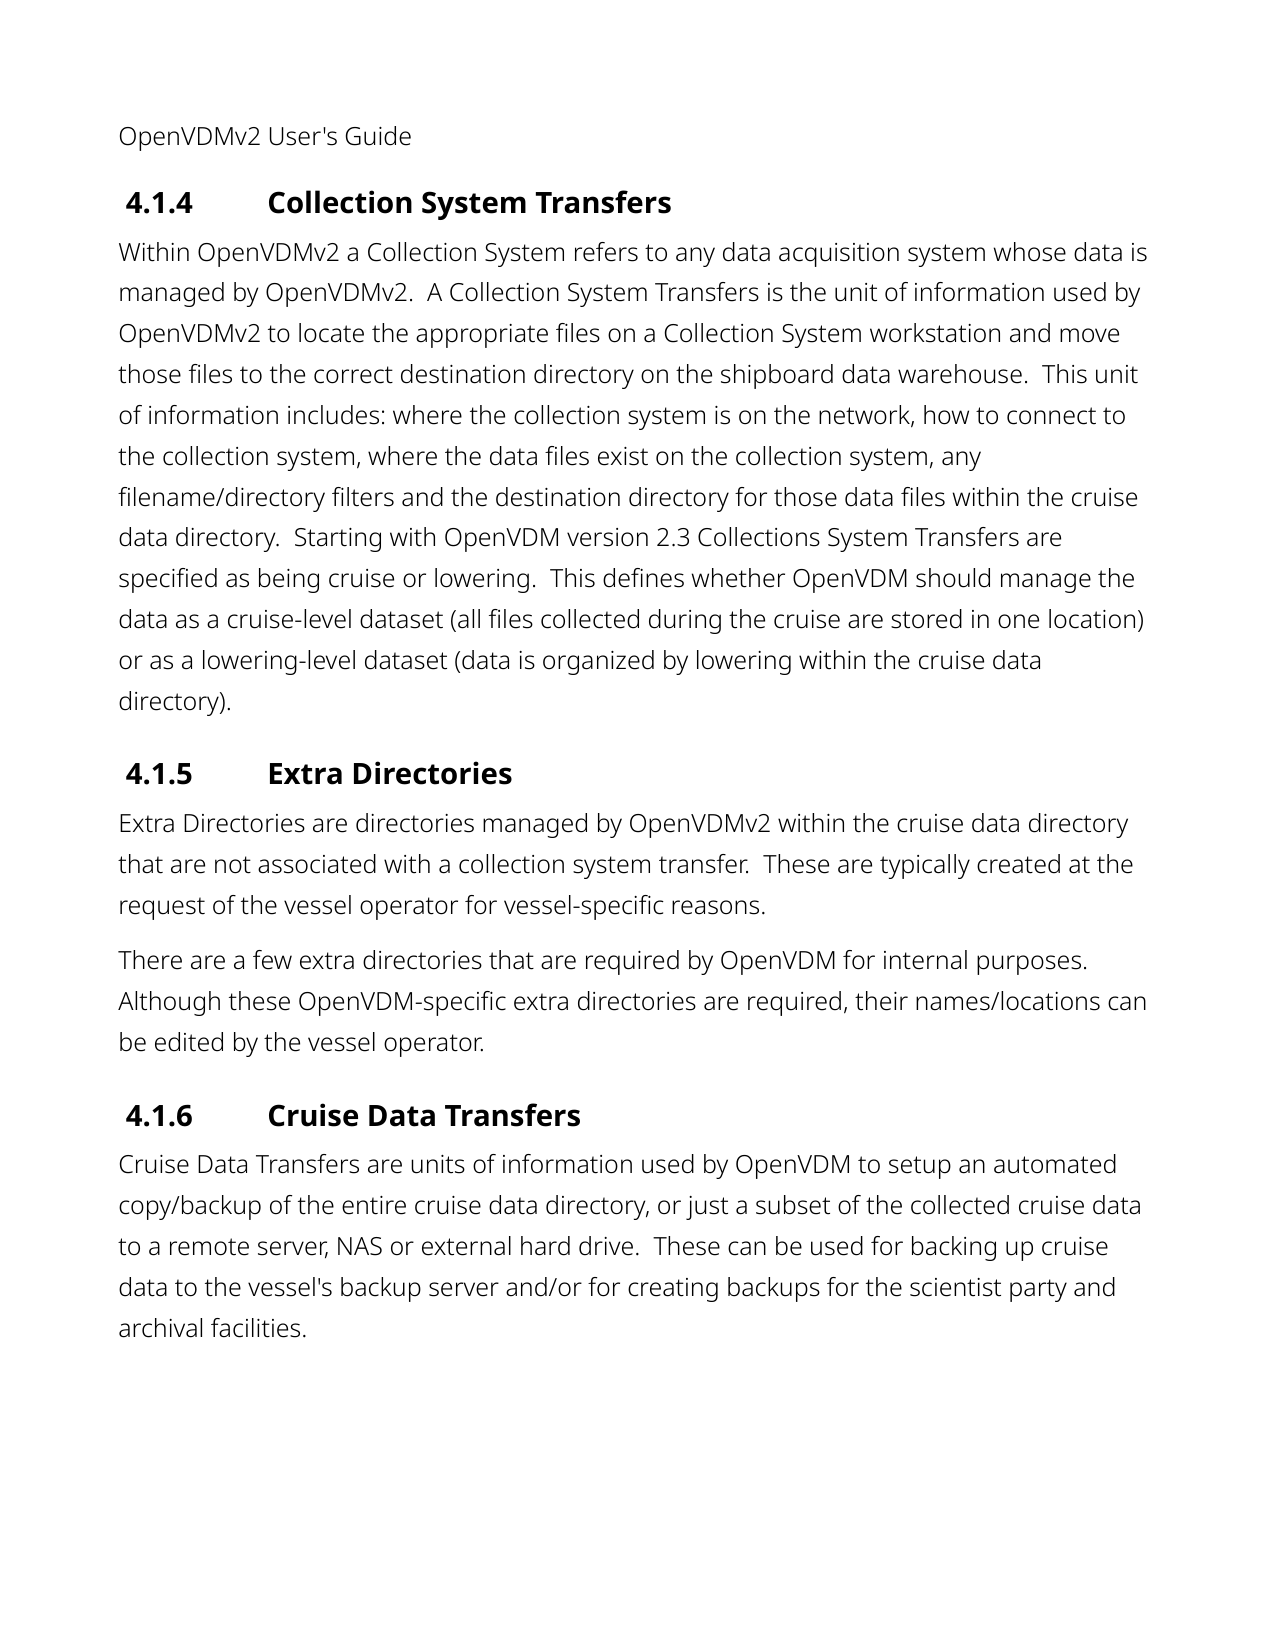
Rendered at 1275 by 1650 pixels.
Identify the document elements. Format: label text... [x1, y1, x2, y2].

text Cruise Data Transfers are units of information used by OpenVDM to setup an automated copy/backup of the entire cruise data directory, or just a subset of the collected cruise data to a remote server, NAS or external hard drive. These can be used for backing up cruise data to the vessel's backup server and/or for creating backups for the scientist party and archival facilities. [118, 1147, 1157, 1344]
subtitle Cruise Data Transfers [118, 1094, 1157, 1134]
subtitle Collection System Transfers [118, 182, 1157, 222]
subtitle Extra Directories [118, 753, 1157, 793]
text Within OpenVDMv2 a Collection System refers to any data acquisition system whose data is managed by OpenVDMv2. A Collection System Transfers is the unit of information used by OpenVDMv2 to locate the appropriate files on a Collection System workstation and move those files to the correct destination directory on the shipboard data warehouse. This unit of information includes: where the collection system is on the network, how to connect to the collection system, where the data files exist on the collection system, any filename/directory filters and the destination directory for those data files within the cruise data directory. Starting with OpenVDM version 2.3 Collections System Transfers are specified as being cruise or lowering. This defines whether OpenVDM should manage the data as a cruise-level dataset (all files collected during the cruise are stored in one location) or as a lowering-level dataset (data is organized by lowering within the cruise data directory). [118, 234, 1157, 717]
text There are a few extra directories that are required by OpenVDM for internal purposes. Although these OpenVDM-specific extra directories are required, their names/locations can be edited by the vessel operator. [118, 943, 1157, 1059]
text Extra Directories are directories managed by OpenVDMv2 within the cruise data directory that are not associated with a collection system transfer. These are typically created at the request of the vessel operator for vessel-specific reasons. [118, 806, 1157, 922]
